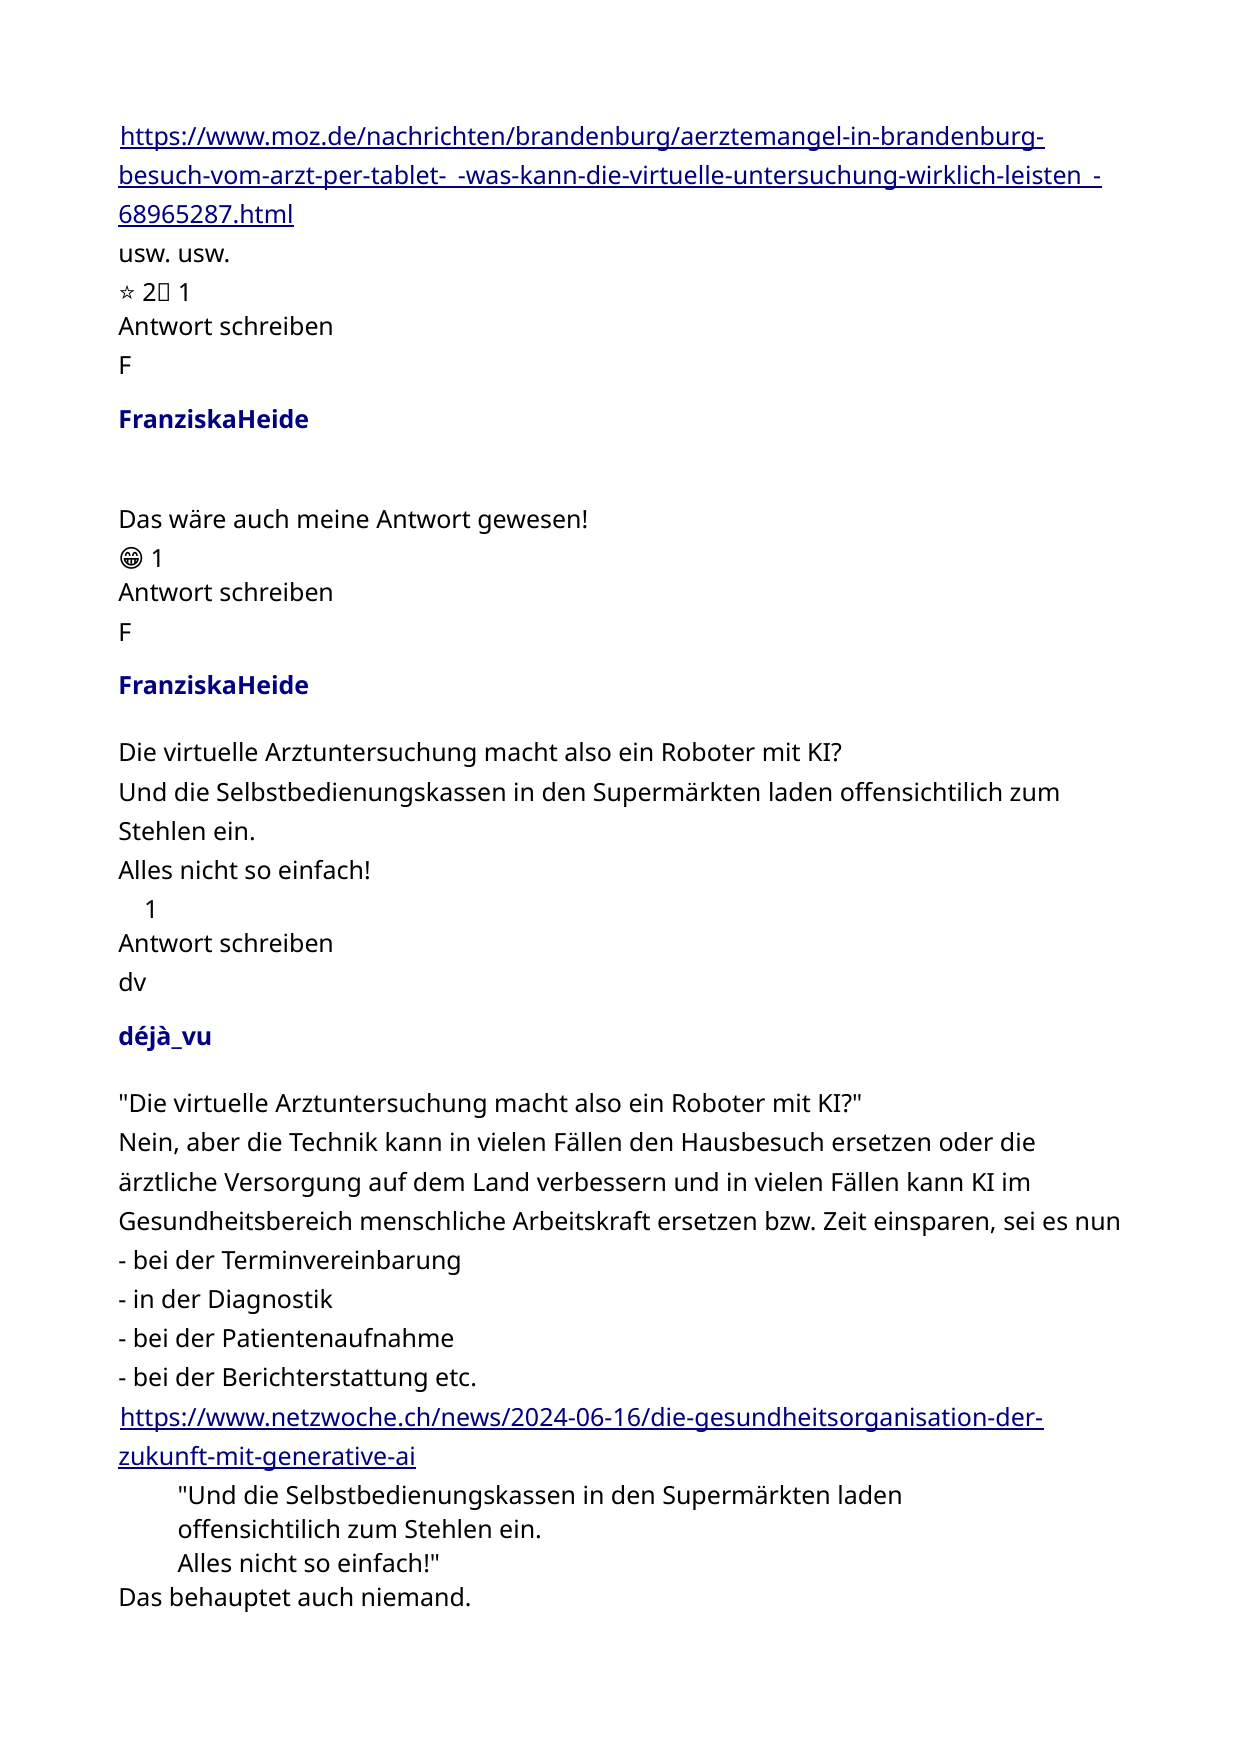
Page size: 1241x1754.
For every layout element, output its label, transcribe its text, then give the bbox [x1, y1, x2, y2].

text Antwort schreiben [118, 926, 1122, 960]
subtitle déjà_vu [118, 1019, 1122, 1053]
subtitle FranziskaHeide [118, 402, 1122, 436]
text ⭐️ 2🤨 1 [118, 275, 1122, 309]
text - bei der Terminvereinbarung [118, 1242, 1122, 1277]
text 😁 1 [118, 541, 1122, 575]
text dv [118, 965, 1122, 999]
text Antwort schreiben [118, 309, 1122, 343]
text F [118, 614, 1122, 648]
text usw. usw. [118, 236, 1122, 270]
subtitle FranziskaHeide [118, 668, 1122, 702]
text 🤨 1 [118, 892, 1122, 926]
text Und die Selbstbedienungskassen in den Supermärkten laden offensichtilich zum Stehlen ein. [118, 774, 1122, 847]
text "Die virtuelle Arztuntersuchung macht also ein Roboter mit KI?" [118, 1086, 1122, 1120]
text Alles nicht so einfach!" [177, 1546, 1063, 1580]
text Alles nicht so einfach! [118, 853, 1122, 887]
text https://www.netzwoche.ch/news/2024-06-16/die-gesundheitsorganisation-der-zukunft-mit-generative-ai [118, 1399, 1122, 1472]
text https://www.moz.de/nachrichten/brandenburg/aerztemangel-in-brandenburg-besuch-vom-arzt-per-tablet-_-was-kann-die-virtuelle-untersuchung-wirklich-leisten_-68965287.html [118, 118, 1122, 231]
text Nein, aber die Technik kann in vielen Fällen den Hausbesuch ersetzen oder die ärztliche Versorgung auf dem Land verbessern und in vielen Fällen kann KI im Gesundheitsbereich menschliche Arbeitskraft ersetzen bzw. Zeit einsparen, sei es nun [118, 1125, 1122, 1237]
text Das behauptet auch niemand. [118, 1580, 1122, 1614]
text Antwort schreiben [118, 575, 1122, 609]
text - in der Diagnostik [118, 1282, 1122, 1316]
text "Und die Selbstbedienungskassen in den Supermärkten laden offensichtilich zum Stehlen ein. [177, 1477, 1063, 1546]
text - bei der Patientenaufnahme [118, 1321, 1122, 1355]
text Das wäre auch meine Antwort gewesen! [118, 502, 1122, 536]
text - bei der Berichterstattung etc. [118, 1360, 1122, 1394]
text Die virtuelle Arztuntersuchung macht also ein Roboter mit KI? [118, 735, 1122, 769]
text F [118, 348, 1122, 382]
